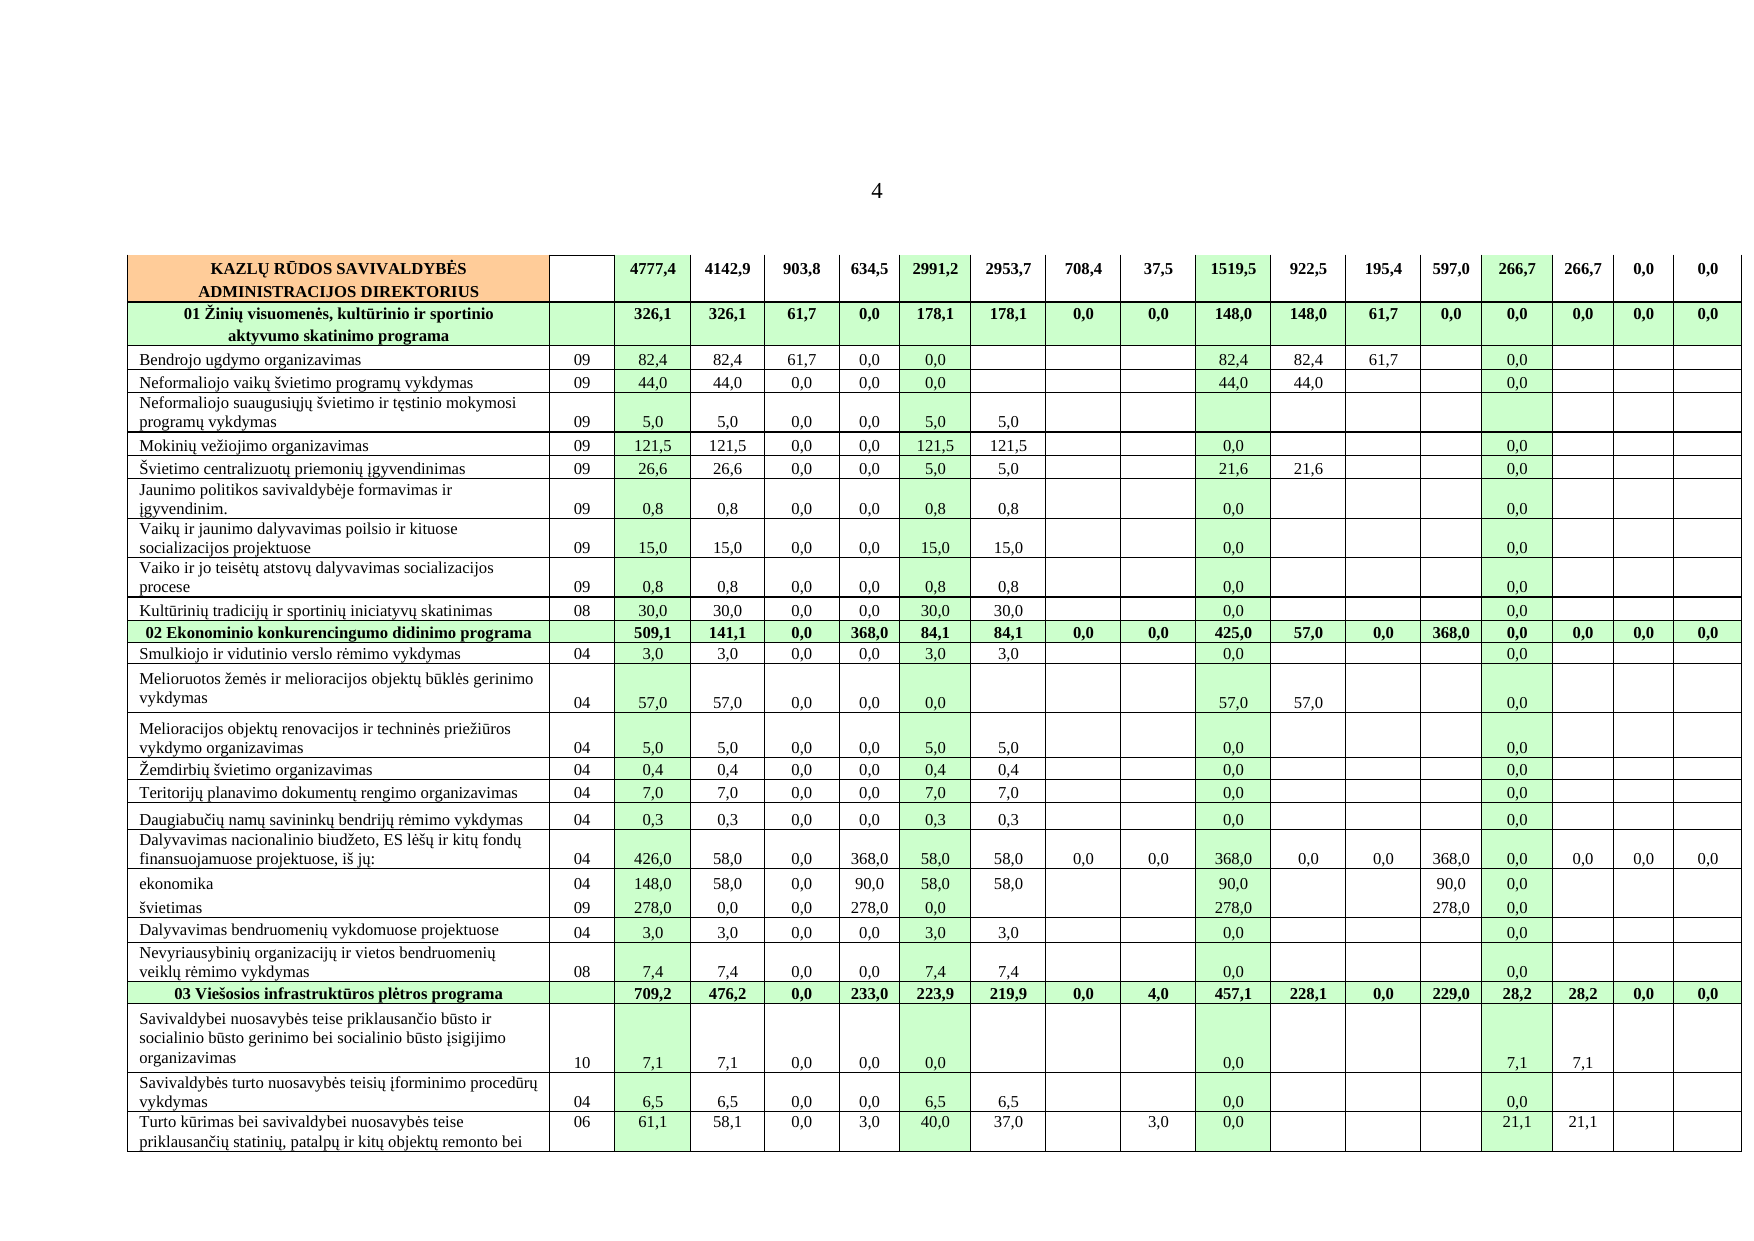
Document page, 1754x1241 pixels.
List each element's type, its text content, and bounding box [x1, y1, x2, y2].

table_cell [1271, 643, 1345, 663]
table_cell 82,4 [1271, 346, 1345, 369]
table_cell [1421, 393, 1481, 431]
table_cell 0,0 [1196, 1112, 1270, 1151]
table_cell 04 [550, 664, 614, 712]
table_cell [1046, 943, 1120, 981]
table_cell Smulkiojo ir vidutinio verslo rėmimo vykdymas [128, 643, 549, 663]
table_cell 82,4 [1196, 346, 1270, 369]
table_cell 368,0 [1421, 830, 1481, 868]
table_cell [1271, 918, 1345, 942]
table_cell [1121, 519, 1195, 557]
table_cell 0,0 [840, 758, 899, 779]
table_cell 0,0 [1674, 830, 1741, 868]
table_cell 0,0 [1196, 479, 1270, 518]
table_cell 5,0 [615, 393, 690, 431]
table_cell [971, 346, 1045, 369]
table_cell 0,3 [691, 803, 764, 829]
table_cell 0,0 [1196, 519, 1270, 557]
table_cell [840, 323, 899, 345]
table_cell [1271, 943, 1345, 981]
table_cell 0,0 [1482, 758, 1552, 779]
table_cell 0,0 [1196, 803, 1270, 829]
table_cell 4,0 [1121, 982, 1195, 1003]
table_cell [1421, 479, 1481, 518]
table_cell [1046, 643, 1120, 663]
table_cell [615, 323, 690, 345]
table_cell [1271, 780, 1345, 802]
table_cell [1346, 1004, 1420, 1072]
table_cell 0,0 [765, 664, 839, 712]
table_cell 0,0 [765, 393, 839, 431]
table_cell 0,8 [971, 479, 1045, 518]
table_cell 121,5 [691, 433, 764, 455]
table_cell 0,0 [840, 303, 899, 323]
table_cell 30,0 [971, 598, 1045, 620]
table_cell 0,0 [1196, 433, 1270, 455]
table_cell 903,8 [765, 255, 839, 278]
table_cell 57,0 [1271, 664, 1345, 712]
table_cell [1421, 780, 1481, 802]
table_cell 178,1 [971, 303, 1045, 323]
table_cell 4777,4 [615, 255, 690, 278]
table_cell 0,0 [900, 1004, 970, 1072]
table_cell [1271, 433, 1345, 455]
table_cell 0,8 [900, 479, 970, 518]
table_cell [1674, 323, 1741, 345]
table_cell [1046, 1112, 1120, 1151]
table_cell [1421, 1004, 1481, 1072]
table_cell 37,0 [971, 1112, 1045, 1151]
table_cell [1421, 758, 1481, 779]
table_cell 10 [550, 1004, 614, 1072]
table_cell 7,4 [691, 943, 764, 981]
table_cell [550, 982, 614, 1003]
table_cell 0,0 [1482, 803, 1552, 829]
table_cell 90,0 [840, 869, 899, 893]
table_cell [1346, 479, 1420, 518]
table_cell 148,0 [1196, 303, 1270, 323]
table_cell 0,0 [1482, 456, 1552, 478]
table_cell 5,0 [900, 393, 970, 431]
table_cell [1421, 370, 1481, 392]
table_cell 178,1 [900, 303, 970, 323]
table_cell 0,0 [1196, 758, 1270, 779]
table_cell 0,0 [1674, 982, 1741, 1003]
table_cell [1614, 598, 1673, 620]
table_cell [1346, 943, 1420, 981]
table_cell 0,0 [840, 456, 899, 478]
table_cell [1121, 758, 1195, 779]
table_cell 58,0 [900, 830, 970, 868]
table_cell [1553, 918, 1613, 942]
table_cell 0,0 [1121, 303, 1195, 323]
table_cell 0,0 [691, 893, 764, 917]
table_cell 7,4 [615, 943, 690, 981]
table_cell 0,4 [691, 758, 764, 779]
table_cell 0,0 [765, 643, 839, 663]
table_cell [1614, 918, 1673, 942]
table_cell 0,0 [1482, 713, 1552, 757]
table_cell [1121, 803, 1195, 829]
table_cell [1614, 1112, 1673, 1151]
table_cell 26,6 [615, 456, 690, 478]
table_cell 6,5 [691, 1073, 764, 1111]
table_cell [1346, 758, 1420, 779]
table_cell [1271, 1073, 1345, 1111]
table_cell 0,0 [1553, 621, 1613, 642]
table_cell [1121, 664, 1195, 712]
table_cell 0,0 [765, 830, 839, 868]
table_cell KAZLŲ RŪDOS SAVIVALDYBĖS [128, 255, 549, 278]
table_cell [1271, 558, 1345, 596]
table_cell 09 [550, 393, 614, 431]
table_cell 0,0 [1482, 780, 1552, 802]
table_cell 426,0 [615, 830, 690, 868]
table_cell [1121, 893, 1195, 917]
table_cell 7,4 [971, 943, 1045, 981]
table_cell Dalyvavimas nacionalinio biudžeto, ES lėšų ir kitų fondų finansuojamuose projektuose, iš jų: [128, 830, 549, 868]
table_cell [1553, 943, 1613, 981]
table_cell [1046, 346, 1120, 369]
table_cell [1614, 713, 1673, 757]
table_cell 0,0 [1482, 918, 1552, 942]
table_cell 0,0 [1614, 303, 1673, 323]
table_cell 0,4 [615, 758, 690, 779]
table_cell [1553, 558, 1613, 596]
table_cell [1046, 1004, 1120, 1072]
table_cell 509,1 [615, 621, 690, 642]
table_cell [1346, 893, 1420, 917]
table_cell 21,6 [1196, 456, 1270, 478]
table_cell 0,0 [1482, 479, 1552, 518]
table_cell [1346, 456, 1420, 478]
table_cell [1046, 278, 1120, 301]
table_cell Jaunimo politikos savivaldybėje formavimas ir įgyvendinim. [128, 479, 549, 518]
table_cell 3,0 [691, 643, 764, 663]
table_cell [1046, 370, 1120, 392]
table_cell [1046, 433, 1120, 455]
table_cell Dalyvavimas bendruomenių vykdomuose projektuose [128, 918, 549, 942]
table_cell [1674, 918, 1741, 942]
table_cell 90,0 [1196, 869, 1270, 893]
table_cell [1121, 598, 1195, 620]
table_cell 0,0 [1121, 830, 1195, 868]
table_cell [1046, 393, 1120, 431]
table_cell 0,0 [1196, 643, 1270, 663]
table_cell 0,0 [1482, 303, 1552, 323]
table_cell [615, 278, 690, 301]
table_cell 61,7 [1346, 303, 1420, 323]
table_cell [1553, 433, 1613, 455]
table_cell 0,0 [1196, 558, 1270, 596]
table_cell [1553, 346, 1613, 369]
table_cell [1614, 323, 1673, 345]
table_cell 709,2 [615, 982, 690, 1003]
table_cell [1121, 1073, 1195, 1111]
table_cell 57,0 [1196, 664, 1270, 712]
table_cell 425,0 [1196, 621, 1270, 642]
table_cell 3,0 [615, 643, 690, 663]
table_cell [1674, 713, 1741, 757]
table_cell 0,0 [1674, 621, 1741, 642]
table_cell [1614, 1004, 1673, 1072]
table_cell [1614, 558, 1673, 596]
table_cell Daugiabučių namų savininkų bendrijų rėmimo vykdymas [128, 803, 549, 829]
table_cell [1271, 758, 1345, 779]
table_cell 0,0 [900, 893, 970, 917]
table_cell 0,0 [1482, 893, 1552, 917]
table_cell [1346, 370, 1420, 392]
table_cell [1614, 393, 1673, 431]
table_cell 58,1 [691, 1112, 764, 1151]
table_cell [1421, 323, 1481, 345]
table_cell 148,0 [615, 869, 690, 893]
table_cell 7,0 [900, 780, 970, 802]
table_cell 7,0 [691, 780, 764, 802]
table_cell 09 [550, 558, 614, 596]
table_cell 58,0 [691, 830, 764, 868]
table_cell [1553, 758, 1613, 779]
table_cell [1046, 893, 1120, 917]
table_cell [971, 1004, 1045, 1072]
table_cell [1614, 479, 1673, 518]
table_cell 15,0 [615, 519, 690, 557]
table_cell 0,0 [765, 758, 839, 779]
table_cell 03 Viešosios infrastruktūros plėtros programa [128, 982, 549, 1003]
table_cell [1614, 346, 1673, 369]
table_cell [1046, 598, 1120, 620]
table_cell [1046, 803, 1120, 829]
table_cell [1421, 1073, 1481, 1111]
table_cell 0,0 [765, 780, 839, 802]
table_cell 0,0 [765, 803, 839, 829]
table_cell 04 [550, 869, 614, 893]
table_cell [1674, 456, 1741, 478]
table_cell [1421, 433, 1481, 455]
table_cell [1674, 869, 1741, 893]
table_cell 0,0 [1421, 303, 1481, 323]
table_cell [1553, 393, 1613, 431]
table_cell aktyvumo skatinimo programa [128, 323, 549, 345]
table_cell 0,0 [840, 664, 899, 712]
table_cell [1614, 869, 1673, 893]
table_cell Mokinių vežiojimo organizavimas [128, 433, 549, 455]
table_cell 30,0 [615, 598, 690, 620]
table_cell [1614, 943, 1673, 981]
table_cell 09 [550, 479, 614, 518]
table_cell 0,0 [765, 433, 839, 455]
table_cell 5,0 [971, 456, 1045, 478]
table_cell 368,0 [1421, 621, 1481, 642]
table_cell [1614, 278, 1673, 301]
table_cell 121,5 [971, 433, 1045, 455]
table_cell 0,0 [1482, 598, 1552, 620]
table_cell 0,4 [900, 758, 970, 779]
table_cell [1421, 643, 1481, 663]
table_cell 7,4 [900, 943, 970, 981]
table_cell [1482, 393, 1552, 431]
table_cell 7,0 [615, 780, 690, 802]
table_cell [1674, 1073, 1741, 1111]
table_cell 121,5 [615, 433, 690, 455]
table_cell 6,5 [615, 1073, 690, 1111]
table_cell 0,0 [840, 558, 899, 596]
table_cell 0,0 [840, 1073, 899, 1111]
table_cell 21,6 [1271, 456, 1345, 478]
table_cell [1553, 519, 1613, 557]
table_cell 0,0 [765, 456, 839, 478]
table_cell 0,0 [765, 1004, 839, 1072]
table_cell [1121, 346, 1195, 369]
table_cell 278,0 [615, 893, 690, 917]
table_cell 40,0 [900, 1112, 970, 1151]
table_cell [1346, 664, 1420, 712]
table_cell [1046, 519, 1120, 557]
table_cell 04 [550, 1073, 614, 1111]
table_cell 30,0 [900, 598, 970, 620]
table_cell [1614, 1073, 1673, 1111]
table_cell [1346, 803, 1420, 829]
table_cell 0,0 [765, 1112, 839, 1151]
table_cell [1614, 643, 1673, 663]
table_cell 229,0 [1421, 982, 1481, 1003]
table_cell [1553, 323, 1613, 345]
table_cell [1553, 713, 1613, 757]
table_cell 4142,9 [691, 255, 764, 278]
table_cell [1421, 713, 1481, 757]
table_cell 233,0 [840, 982, 899, 1003]
table_cell 21,1 [1482, 1112, 1552, 1151]
table_cell 44,0 [1196, 370, 1270, 392]
table_cell 37,5 [1121, 255, 1195, 278]
table_cell [1674, 1004, 1741, 1072]
table_cell [1121, 643, 1195, 663]
table_cell [1196, 323, 1270, 345]
table_cell [550, 303, 614, 323]
table_cell 5,0 [971, 393, 1045, 431]
table_cell [1121, 713, 1195, 757]
table_cell 08 [550, 943, 614, 981]
table_cell [971, 323, 1045, 345]
table_cell 0,0 [840, 780, 899, 802]
table_cell [1046, 558, 1120, 596]
table_cell [1121, 456, 1195, 478]
table_cell [1121, 433, 1195, 455]
table_cell 0,0 [1346, 621, 1420, 642]
table_cell 0,0 [840, 598, 899, 620]
table_cell Savivaldybės turto nuosavybės teisių įforminimo procedūrų vykdymas [128, 1073, 549, 1111]
table_cell [1271, 479, 1345, 518]
table_cell Vaikų ir jaunimo dalyvavimas poilsio ir kituose socializacijos projektuose [128, 519, 549, 557]
table_cell 0,0 [840, 1004, 899, 1072]
table_cell 0,0 [840, 713, 899, 757]
table_cell [1614, 519, 1673, 557]
table_cell 5,0 [971, 713, 1045, 757]
table_cell 7,1 [1482, 1004, 1552, 1072]
table_cell [1553, 456, 1613, 478]
table_cell Turto kūrimas bei savivaldybei nuosavybės teise priklausančių statinių, patalpų ir kitų objektų remonto bei [128, 1112, 549, 1151]
table_cell 5,0 [691, 713, 764, 757]
table_cell 0,0 [765, 1073, 839, 1111]
table_cell [1121, 1004, 1195, 1072]
table_cell 82,4 [615, 346, 690, 369]
table_cell 0,0 [1046, 303, 1120, 323]
table_cell 0,0 [765, 479, 839, 518]
table_cell 15,0 [900, 519, 970, 557]
table_cell [1553, 780, 1613, 802]
table_cell [1346, 558, 1420, 596]
table_cell 02 Ekonominio konkurencingumo didinimo programa [128, 621, 549, 642]
table_cell [1121, 943, 1195, 981]
table_cell 3,0 [900, 643, 970, 663]
table_cell [765, 278, 839, 301]
table_cell 223,9 [900, 982, 970, 1003]
table_cell [1271, 713, 1345, 757]
table_cell 597,0 [1421, 255, 1481, 278]
table_cell 0,0 [1482, 519, 1552, 557]
table_cell [1046, 323, 1120, 345]
table_cell 3,0 [971, 918, 1045, 942]
table_cell 0,0 [840, 346, 899, 369]
table_cell [1674, 370, 1741, 392]
table_cell 0,0 [1346, 982, 1420, 1003]
table_cell [1674, 803, 1741, 829]
table_cell 04 [550, 780, 614, 802]
table_cell 2953,7 [971, 255, 1045, 278]
table_cell [1421, 598, 1481, 620]
table_cell 30,0 [691, 598, 764, 620]
table_cell [1674, 346, 1741, 369]
table_cell [1346, 869, 1420, 893]
table_cell 04 [550, 643, 614, 663]
table_cell [1271, 1004, 1345, 1072]
table_cell [1553, 370, 1613, 392]
table_cell [1271, 803, 1345, 829]
table_cell 0,0 [1196, 1004, 1270, 1072]
table_cell 0,0 [1346, 830, 1420, 868]
table_cell 0,3 [971, 803, 1045, 829]
table_cell [550, 278, 614, 301]
table_cell [550, 621, 614, 642]
table_cell 0,0 [1121, 621, 1195, 642]
table_cell Neformaliojo suaugusiųjų švietimo ir tęstinio mokymosi programų vykdymas [128, 393, 549, 431]
table_cell 04 [550, 713, 614, 757]
table_cell 61,7 [765, 346, 839, 369]
table_cell [1271, 519, 1345, 557]
table_cell [1421, 278, 1481, 301]
table_cell 0,4 [971, 758, 1045, 779]
table_cell 0,0 [1196, 943, 1270, 981]
table_cell 326,1 [615, 303, 690, 323]
table_cell 0,0 [765, 918, 839, 942]
table_cell 04 [550, 803, 614, 829]
table_cell [1553, 643, 1613, 663]
table_cell 0,0 [840, 433, 899, 455]
table_cell [1046, 713, 1120, 757]
table_cell [1614, 664, 1673, 712]
table_cell 326,1 [691, 303, 764, 323]
table_cell 5,0 [900, 713, 970, 757]
table_cell 0,0 [1482, 621, 1552, 642]
table_cell 09 [550, 433, 614, 455]
table_cell 0,0 [1046, 621, 1120, 642]
table_cell 141,1 [691, 621, 764, 642]
table_cell 0,0 [840, 918, 899, 942]
table_cell [1421, 664, 1481, 712]
table_cell [1346, 393, 1420, 431]
table_cell 15,0 [691, 519, 764, 557]
table_cell [1346, 598, 1420, 620]
table_cell 148,0 [1271, 303, 1345, 323]
table_cell 58,0 [691, 869, 764, 893]
table_cell 44,0 [615, 370, 690, 392]
table_cell [1674, 278, 1741, 301]
table_cell Savivaldybei nuosavybės teise priklausančio būsto ir socialinio būsto gerinimo bei socialinio būsto įsigijimo organizavimas [128, 1004, 549, 1072]
table_cell [1346, 918, 1420, 942]
table_cell 58,0 [900, 869, 970, 893]
table_cell [1482, 323, 1552, 345]
table_cell 5,0 [900, 456, 970, 478]
table_cell 0,0 [1482, 1073, 1552, 1111]
table_cell 219,9 [971, 982, 1045, 1003]
table_cell 61,7 [765, 303, 839, 323]
table_cell 0,0 [765, 558, 839, 596]
table_cell 0,0 [840, 479, 899, 518]
table_cell [1553, 479, 1613, 518]
table_cell 0,0 [1482, 643, 1552, 663]
table_cell [1046, 456, 1120, 478]
table_cell [1553, 664, 1613, 712]
table_cell 01 Žinių visuomenės, kultūrinio ir sportinio [128, 303, 549, 323]
table_cell 5,0 [615, 713, 690, 757]
table_cell [1674, 893, 1741, 917]
table_cell [1614, 803, 1673, 829]
table_cell 922,5 [1271, 255, 1345, 278]
table_cell 28,2 [1553, 982, 1613, 1003]
table_cell 0,8 [691, 479, 764, 518]
table_cell [1346, 519, 1420, 557]
table_cell 0,0 [840, 519, 899, 557]
table_cell [691, 278, 764, 301]
table_cell 44,0 [691, 370, 764, 392]
table_cell 3,0 [615, 918, 690, 942]
table_cell 0,0 [765, 370, 839, 392]
table_cell 0,0 [1553, 830, 1613, 868]
table_cell 0,0 [1196, 780, 1270, 802]
table_cell 82,4 [691, 346, 764, 369]
table_cell 3,0 [900, 918, 970, 942]
table_cell 0,3 [615, 803, 690, 829]
table_cell [1046, 780, 1120, 802]
table_cell 26,6 [691, 456, 764, 478]
table_cell 368,0 [840, 830, 899, 868]
table_cell 0,0 [765, 598, 839, 620]
table_cell 0,0 [765, 869, 839, 893]
table_cell [1046, 664, 1120, 712]
table_cell 0,0 [1196, 1073, 1270, 1111]
table_cell 0,0 [840, 803, 899, 829]
table_cell 0,8 [691, 558, 764, 596]
table_cell [1271, 323, 1345, 345]
table_cell [1046, 758, 1120, 779]
table_cell 09 [550, 346, 614, 369]
table_cell [1674, 433, 1741, 455]
table_cell 0,0 [1046, 982, 1120, 1003]
table_cell 0,0 [840, 393, 899, 431]
table_cell 6,5 [900, 1073, 970, 1111]
table_cell 57,0 [691, 664, 764, 712]
table_cell 28,2 [1482, 982, 1552, 1003]
table_cell [1121, 370, 1195, 392]
table_cell 0,0 [1196, 713, 1270, 757]
table_cell 0,8 [615, 479, 690, 518]
table_cell 06 [550, 1112, 614, 1151]
table_cell [1346, 1112, 1420, 1151]
table_cell 1519,5 [1196, 255, 1270, 278]
table_cell 0,8 [615, 558, 690, 596]
table_cell 21,1 [1553, 1112, 1613, 1151]
table_cell 3,0 [1121, 1112, 1195, 1151]
table_cell [765, 323, 839, 345]
table_cell Melioracijos objektų renovacijos ir techninės priežiūros vykdymo organizavimas [128, 713, 549, 757]
table_cell [1346, 713, 1420, 757]
table_cell [1674, 558, 1741, 596]
table_cell 09 [550, 519, 614, 557]
table_cell 0,0 [900, 370, 970, 392]
table_cell 0,0 [1674, 303, 1741, 323]
table_cell [1674, 1112, 1741, 1151]
table_cell [1553, 598, 1613, 620]
table_cell [1421, 803, 1481, 829]
table_cell švietimas [128, 893, 549, 917]
table_cell 7,1 [691, 1004, 764, 1072]
table_cell [1346, 1073, 1420, 1111]
table_cell 0,0 [840, 370, 899, 392]
table_cell Melioruotos žemės ir melioracijos objektų būklės gerinimo vykdymas [128, 664, 549, 712]
table_cell 0,0 [1614, 255, 1673, 278]
table_cell 09 [550, 893, 614, 917]
table_cell 0,0 [765, 713, 839, 757]
table_cell [1271, 278, 1345, 301]
table_cell 278,0 [1196, 893, 1270, 917]
table_cell 0,0 [1046, 830, 1120, 868]
table_cell 368,0 [840, 621, 899, 642]
table_cell [971, 893, 1045, 917]
table_cell [971, 370, 1045, 392]
table_cell Kultūrinių tradicijų ir sportinių iniciatyvų skatinimas [128, 598, 549, 620]
table_cell [1271, 869, 1345, 893]
table_cell 0,0 [765, 621, 839, 642]
table_cell [1421, 456, 1481, 478]
table_cell 3,0 [840, 1112, 899, 1151]
table_cell [1614, 433, 1673, 455]
table_cell 84,1 [971, 621, 1045, 642]
table_cell 368,0 [1196, 830, 1270, 868]
table_cell 09 [550, 370, 614, 392]
table_cell 0,0 [1614, 830, 1673, 868]
table_cell 708,4 [1046, 255, 1120, 278]
table_cell [1674, 780, 1741, 802]
table_cell 90,0 [1421, 869, 1481, 893]
table_cell 0,0 [765, 893, 839, 917]
table_cell 61,1 [615, 1112, 690, 1151]
table_cell 58,0 [971, 830, 1045, 868]
table_cell 0,0 [1553, 303, 1613, 323]
table_cell [1346, 433, 1420, 455]
table_cell 228,1 [1271, 982, 1345, 1003]
table_cell [900, 323, 970, 345]
table_cell [1346, 780, 1420, 802]
table_cell [1421, 918, 1481, 942]
table_cell 278,0 [840, 893, 899, 917]
table_cell [1614, 893, 1673, 917]
table_cell [1614, 758, 1673, 779]
table_cell 457,1 [1196, 982, 1270, 1003]
table_cell ekonomika [128, 869, 549, 893]
table_cell [1674, 393, 1741, 431]
table_cell Neformaliojo vaikų švietimo programų vykdymas [128, 370, 549, 392]
table_cell [1421, 943, 1481, 981]
table_cell ADMINISTRACIJOS DIREKTORIUS [128, 278, 549, 301]
table_cell [1553, 869, 1613, 893]
table_cell [840, 278, 899, 301]
table_cell Vaiko ir jo teisėtų atstovų dalyvavimas socializacijos procese [128, 558, 549, 596]
table_cell [1674, 943, 1741, 981]
table_cell 57,0 [1271, 621, 1345, 642]
table_cell 7,1 [615, 1004, 690, 1072]
table_cell [971, 278, 1045, 301]
table_cell [691, 323, 764, 345]
table_cell [1046, 869, 1120, 893]
table_cell [1121, 558, 1195, 596]
table_cell 266,7 [1482, 255, 1552, 278]
table_cell 0,0 [1614, 621, 1673, 642]
table_cell 0,0 [1196, 598, 1270, 620]
table_cell [1553, 1073, 1613, 1111]
table_cell 0,8 [971, 558, 1045, 596]
table_cell [1482, 278, 1552, 301]
table_cell 0,0 [840, 943, 899, 981]
table_cell 0,8 [900, 558, 970, 596]
table_cell [1346, 278, 1420, 301]
table_cell 7,0 [971, 780, 1045, 802]
table_cell 0,0 [1271, 830, 1345, 868]
table_cell 195,4 [1346, 255, 1420, 278]
table_cell 0,0 [1482, 664, 1552, 712]
table_cell 634,5 [840, 255, 899, 278]
table_cell [1421, 519, 1481, 557]
table_cell [1553, 803, 1613, 829]
table_cell Švietimo centralizuotų priemonių įgyvendinimas [128, 456, 549, 478]
table_cell 0,0 [1482, 370, 1552, 392]
table_cell [1046, 1073, 1120, 1111]
table_cell 0,0 [1482, 943, 1552, 981]
table_cell Žemdirbių švietimo organizavimas [128, 758, 549, 779]
table_cell 08 [550, 598, 614, 620]
table_cell 266,7 [1553, 255, 1613, 278]
table_cell 0,0 [840, 643, 899, 663]
table_cell 0,0 [1614, 982, 1673, 1003]
table_cell 476,2 [691, 982, 764, 1003]
table_cell [1121, 869, 1195, 893]
table_cell 278,0 [1421, 893, 1481, 917]
table_cell 61,7 [1346, 346, 1420, 369]
table_cell 84,1 [900, 621, 970, 642]
table_cell 0,0 [1482, 433, 1552, 455]
table_cell Nevyriausybinių organizacijų ir vietos bendruomenių veiklų rėmimo vykdymas [128, 943, 549, 981]
table_cell [1121, 278, 1195, 301]
table_cell [1674, 519, 1741, 557]
table_cell 44,0 [1271, 370, 1345, 392]
table_cell 0,0 [765, 519, 839, 557]
table_cell [1271, 598, 1345, 620]
table_cell [1614, 456, 1673, 478]
table_cell 0,0 [1482, 830, 1552, 868]
table_cell 04 [550, 918, 614, 942]
table_cell [1121, 323, 1195, 345]
table_cell [1196, 393, 1270, 431]
table_cell [900, 278, 970, 301]
table_cell 0,0 [765, 943, 839, 981]
table_cell 04 [550, 830, 614, 868]
table_cell [1674, 643, 1741, 663]
table_cell 15,0 [971, 519, 1045, 557]
table_cell 6,5 [971, 1073, 1045, 1111]
table_cell [1121, 479, 1195, 518]
table_cell 04 [550, 758, 614, 779]
table_cell [1614, 370, 1673, 392]
table_cell 5,0 [691, 393, 764, 431]
table_cell [1346, 323, 1420, 345]
table_cell [1674, 664, 1741, 712]
table_cell [1121, 780, 1195, 802]
table_cell 0,0 [900, 346, 970, 369]
table_cell [1046, 918, 1120, 942]
table_cell [1271, 1112, 1345, 1151]
table_cell [1271, 393, 1345, 431]
table_cell 0,3 [900, 803, 970, 829]
table_cell [1553, 278, 1613, 301]
table_cell [550, 323, 614, 345]
table_cell 0,0 [1674, 255, 1741, 278]
table_cell [1121, 918, 1195, 942]
table_cell [1046, 479, 1120, 518]
table_cell Teritorijų planavimo dokumentų rengimo organizavimas [128, 780, 549, 802]
table_cell [1553, 893, 1613, 917]
table_cell [1674, 598, 1741, 620]
table_cell 121,5 [900, 433, 970, 455]
table_cell 0,0 [1196, 918, 1270, 942]
table_cell 3,0 [971, 643, 1045, 663]
table_cell 0,0 [1482, 869, 1552, 893]
table_cell [1674, 479, 1741, 518]
table_cell 0,0 [1482, 346, 1552, 369]
table_cell [1196, 278, 1270, 301]
table_cell [1271, 893, 1345, 917]
table_cell 0,0 [900, 664, 970, 712]
table_cell [550, 256, 614, 278]
table_cell 0,0 [765, 982, 839, 1003]
table_cell [1674, 758, 1741, 779]
table_cell [1614, 780, 1673, 802]
table_cell 57,0 [615, 664, 690, 712]
table_cell 7,1 [1553, 1004, 1613, 1072]
table_cell Bendrojo ugdymo organizavimas [128, 346, 549, 369]
table_cell 0,0 [1482, 558, 1552, 596]
table_cell [1346, 643, 1420, 663]
table_cell 58,0 [971, 869, 1045, 893]
table_cell [1421, 1112, 1481, 1151]
table_cell [971, 664, 1045, 712]
table_cell [1121, 393, 1195, 431]
table_cell 3,0 [691, 918, 764, 942]
table_cell [1421, 346, 1481, 369]
table_cell 09 [550, 456, 614, 478]
table_cell [1421, 558, 1481, 596]
table_cell 2991,2 [900, 255, 970, 278]
